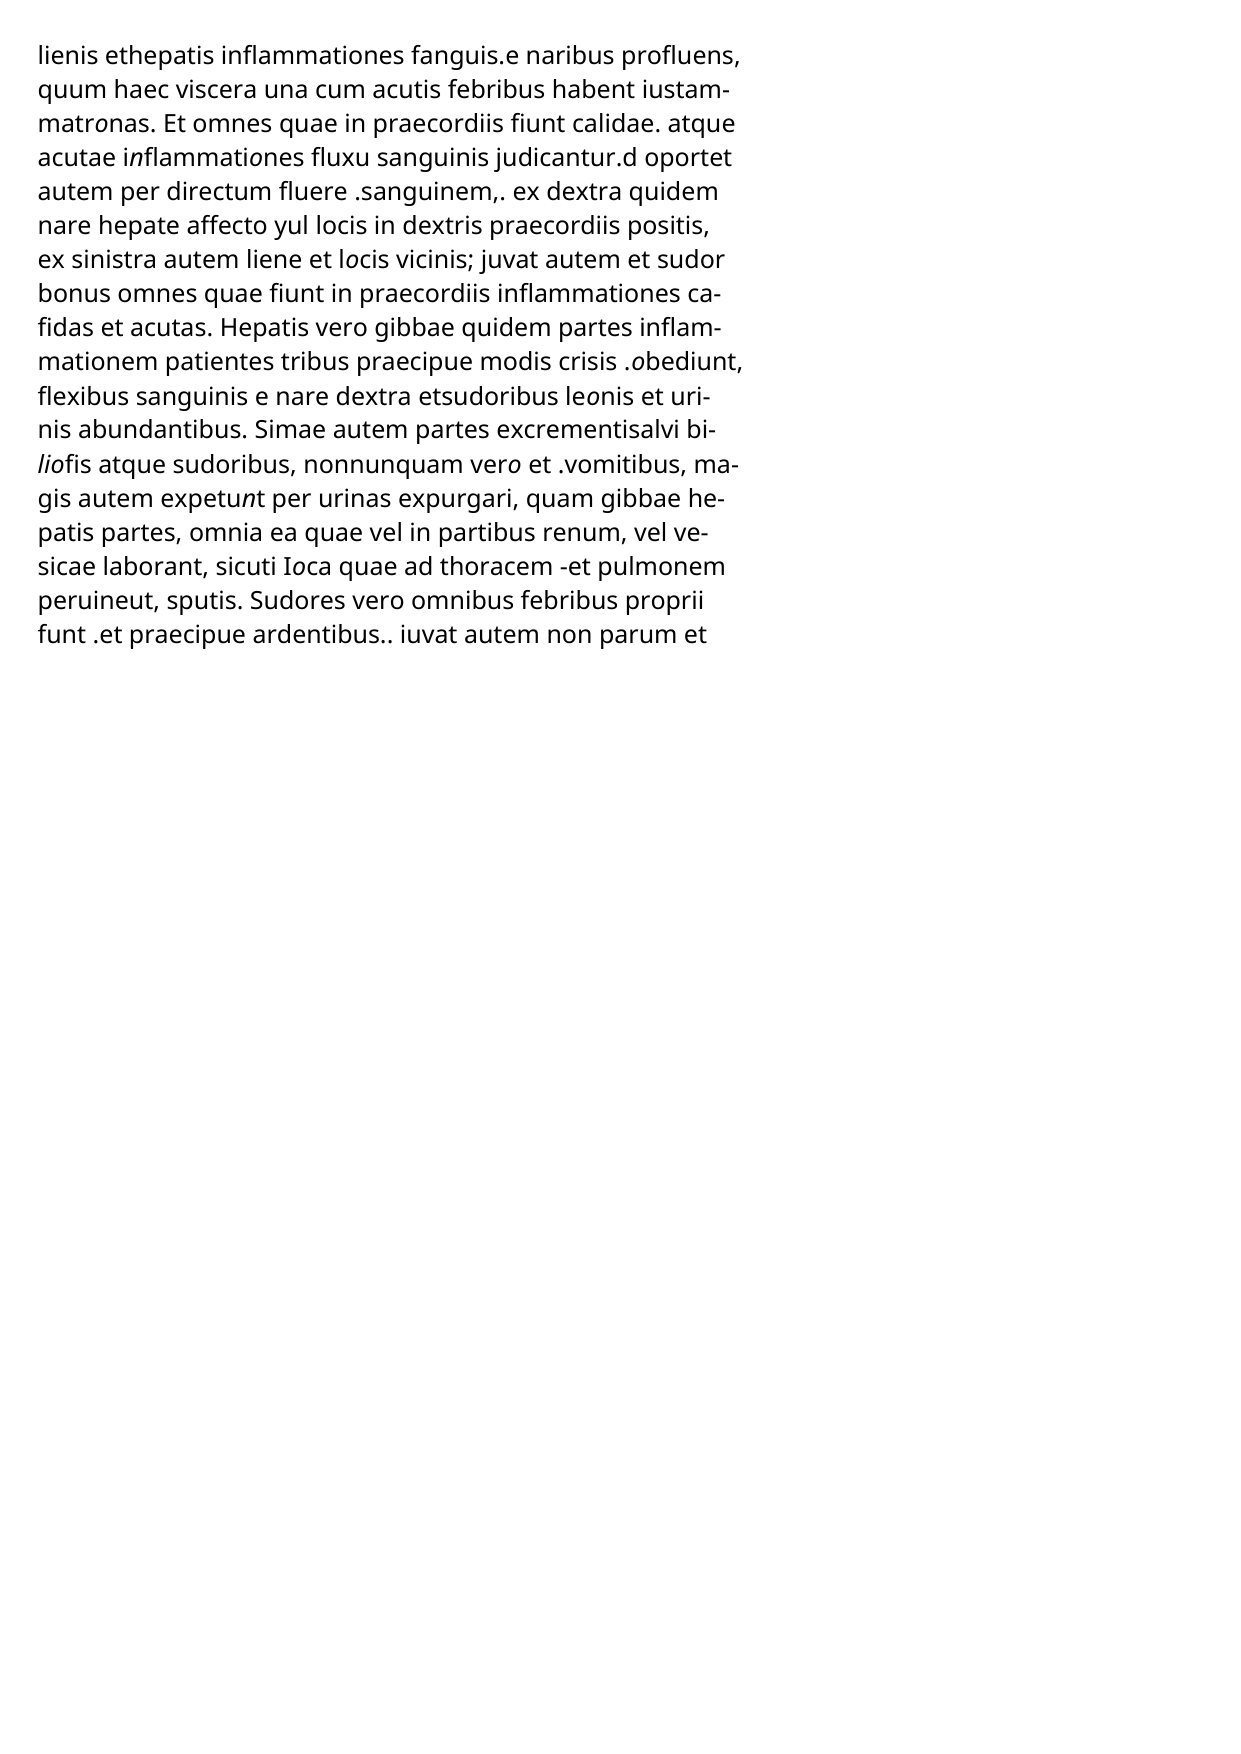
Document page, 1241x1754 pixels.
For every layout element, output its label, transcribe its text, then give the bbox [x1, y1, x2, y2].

text lienis ethepatis inflammationes fanguis.e naribus profluens, quum haec viscera una cum acutis febribus habent iustam- matronas. Et omnes quae in praecordiis fiunt calidae. atque acutae inflammationes fluxu sanguinis judicantur.d oportet autem per directum fluere .sanguinem,. ex dextra quidem nare hepate affecto yul locis in dextris praecordiis positis, ex sinistra autem liene et locis vicinis; juvat autem et sudor bonus omnes quae fiunt in praecordiis inflammationes ca- fidas et acutas. Hepatis vero gibbae quidem partes inflam- mationem patientes tribus praecipue modis crisis .obediunt, flexibus sanguinis e nare dextra etsudoribus leonis et uri- nis abundantibus. Simae autem partes excrementisalvi bi- liofis atque sudoribus, nonnunquam vero et .vomitibus, ma- gis autem expetunt per urinas expurgari, quam gibbae he- patis partes, omnia ea quae vel in partibus renum, vel ve- sicae laborant, sicuti Ioca quae ad thoracem -et pulmonem peruineut, sputis. Sudores vero omnibus febribus proprii funt .et praecipue ardentibus.. iuvat autem non parum et [37, 37, 1203, 651]
